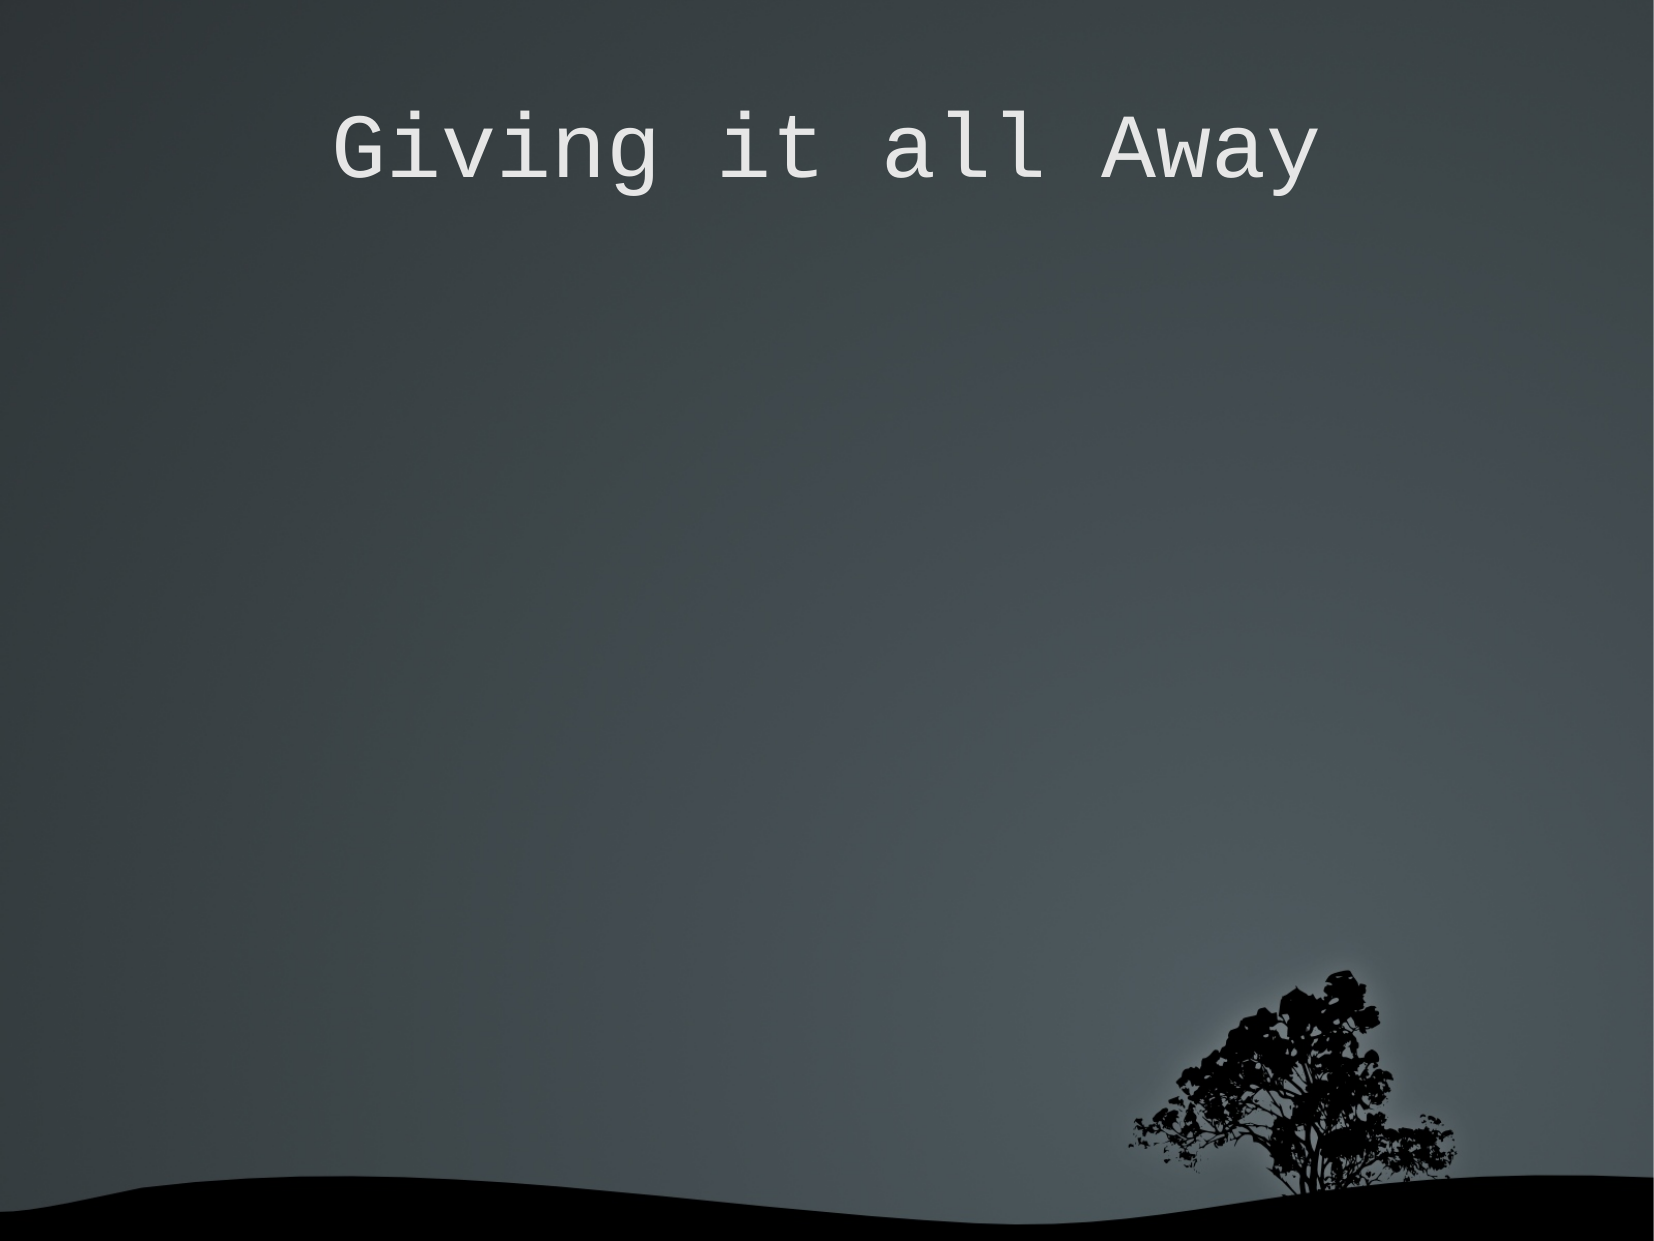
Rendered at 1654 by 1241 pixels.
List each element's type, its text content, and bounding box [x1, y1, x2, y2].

list [82, 290, 1571, 1094]
picture [0, 0, 1654, 1241]
title Giving it all Away [82, 56, 1571, 250]
